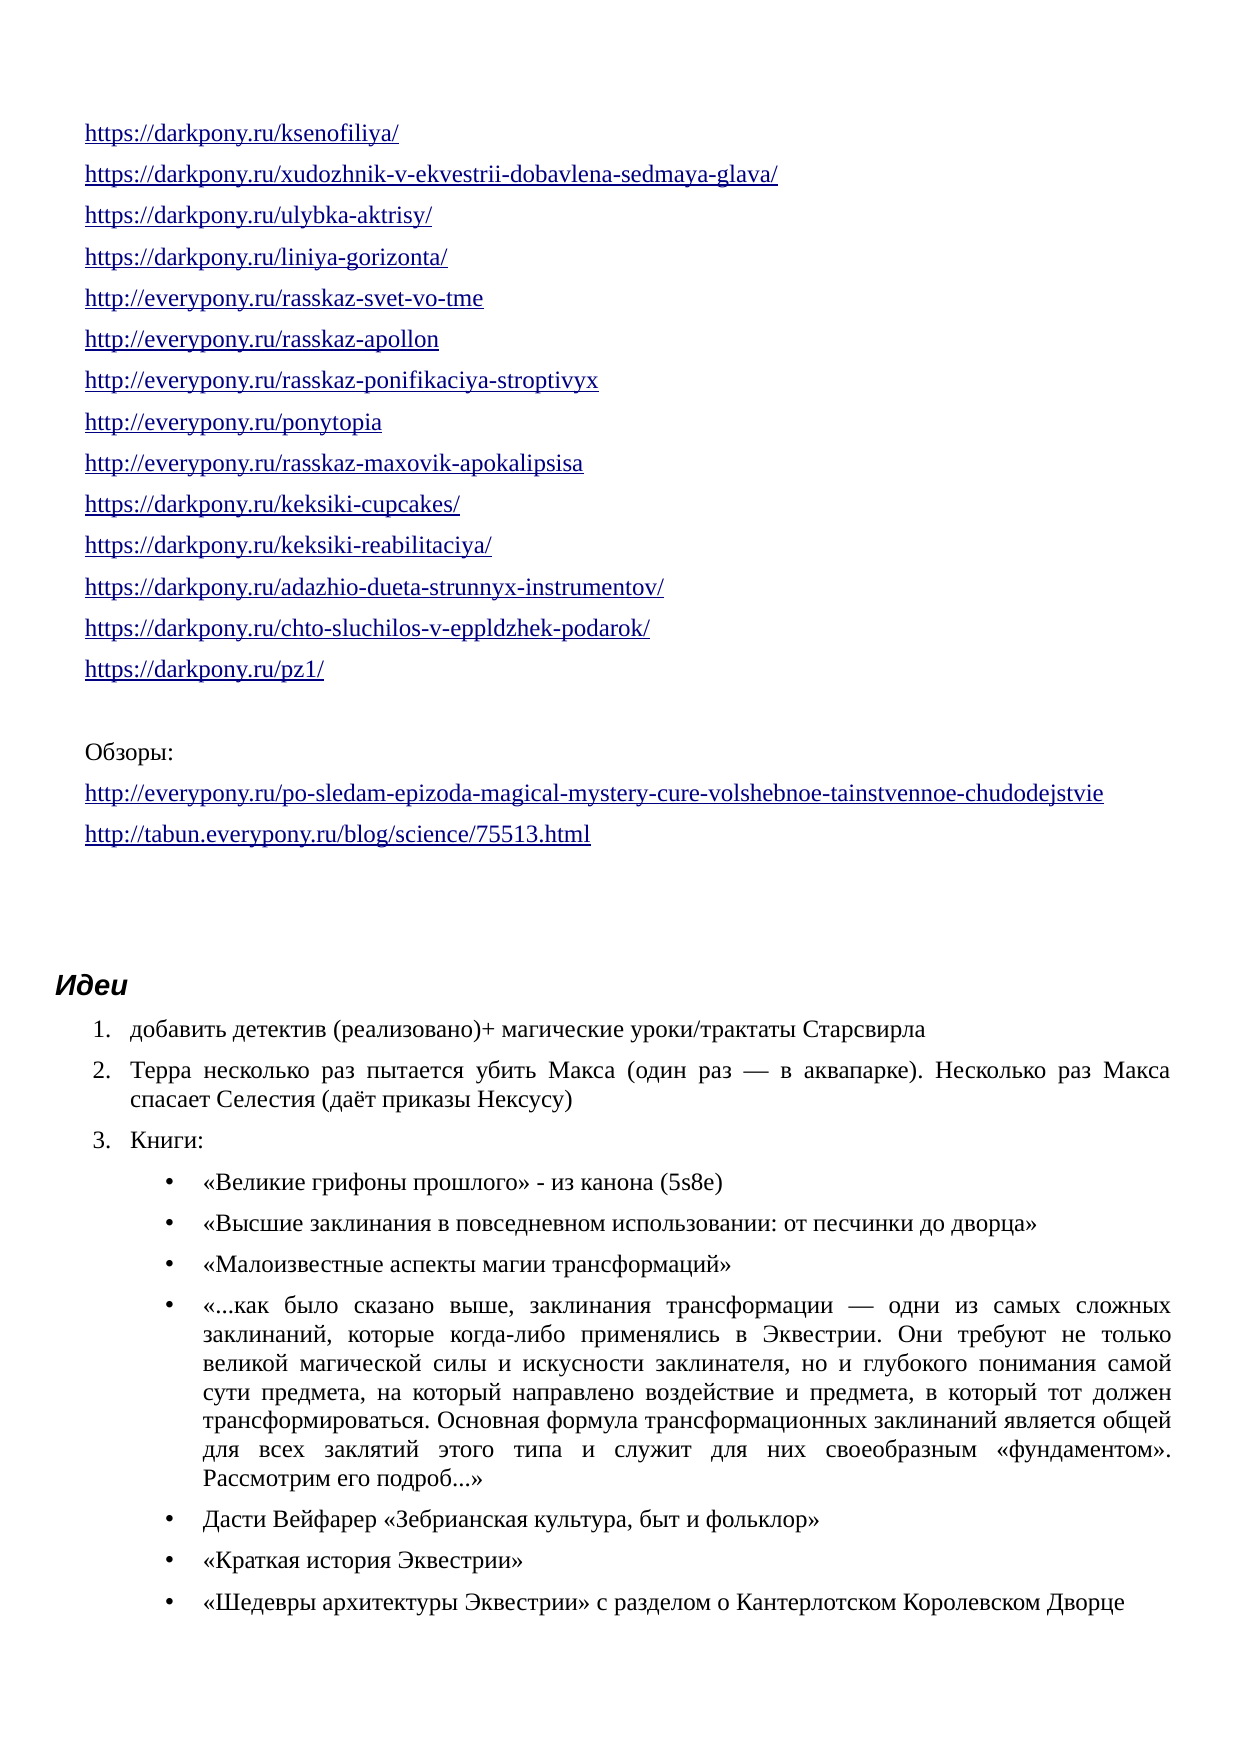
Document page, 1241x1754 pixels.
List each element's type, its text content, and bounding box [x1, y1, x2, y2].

text https://darkpony.ru/keksiki-reabilitaciya/ [55, 531, 1172, 559]
text http://everypony.ru/rasskaz-ponifikaciya-stroptivyx [55, 366, 1172, 394]
text http://everypony.ru/rasskaz-svet-vo-tme [55, 283, 1172, 312]
list «Краткая история Эквестрии» [165, 1545, 1172, 1574]
text https://darkpony.ru/adazhio-dueta-strunnyx-instrumentov/ [55, 572, 1172, 601]
list «...как было сказано выше, заклинания трансформации — одни из самых сложных заклинаний, которые когда-либо применялись в Эквестрии. Они требуют не только великой магической силы и искусности заклинателя, но и глубокого понимания самой сути предмета, на который направлено воздействие и предмета, в который тот должен трансформироваться. Основная формула трансформационных заклинаний является общей для всех заклятий этого типа и служит для них своеобразным «фундаментом». Рассмотрим его подроб...» [165, 1290, 1172, 1492]
text http://everypony.ru/rasskaz-apollon [55, 324, 1172, 353]
list Книги: [92, 1125, 1172, 1154]
list «Малоизвестные аспекты магии трансформаций» [165, 1249, 1172, 1278]
text http://everypony.ru/po-sledam-epizoda-magical-mystery-cure-volshebnoe-tainstvennoe-chudodejstvie [55, 778, 1172, 807]
list «Великие грифоны прошлого» - из канона (5s8e) [165, 1167, 1172, 1195]
list «Высшие заклинания в повседневном использовании: от песчинки до дворца» [165, 1208, 1172, 1237]
list добавить детектив (реализовано)+ магические уроки/трактаты Старсвирла [92, 1014, 1172, 1043]
text https://darkpony.ru/ulybka-aktrisy/ [55, 201, 1172, 229]
list Терра несколько раз пытается убить Макса (один раз — в аквапарке). Несколько раз Макса спасает Селестия (даёт приказы Нексусу) [92, 1055, 1172, 1113]
text https://darkpony.ru/keksiki-cupcakes/ [55, 489, 1172, 518]
text http://everypony.ru/ponytopia [55, 407, 1172, 436]
text https://darkpony.ru/xudozhnik-v-ekvestrii-dobavlena-sedmaya-glava/ [55, 159, 1172, 188]
text https://darkpony.ru/ksenofiliya/ [55, 118, 1172, 147]
text https://darkpony.ru/pz1/ [55, 654, 1172, 683]
text https://darkpony.ru/liniya-gorizonta/ [55, 242, 1172, 271]
text http://tabun.everypony.ru/blog/science/75513.html [55, 819, 1172, 848]
text http://everypony.ru/rasskaz-maxovik-apokalipsisa [55, 448, 1172, 477]
list «Шедевры архитектуры Эквестрии» с разделом о Кантерлотском Королевском Дворце [165, 1587, 1172, 1615]
list Дасти Вейфарер «Зебрианская культура, быт и фольклор» [165, 1504, 1172, 1533]
text https://darkpony.ru/chto-sluchilos-v-eppldzhek-podarok/ [55, 613, 1172, 642]
text Обзоры: [55, 737, 1172, 766]
subtitle Идеи [55, 968, 1172, 1002]
